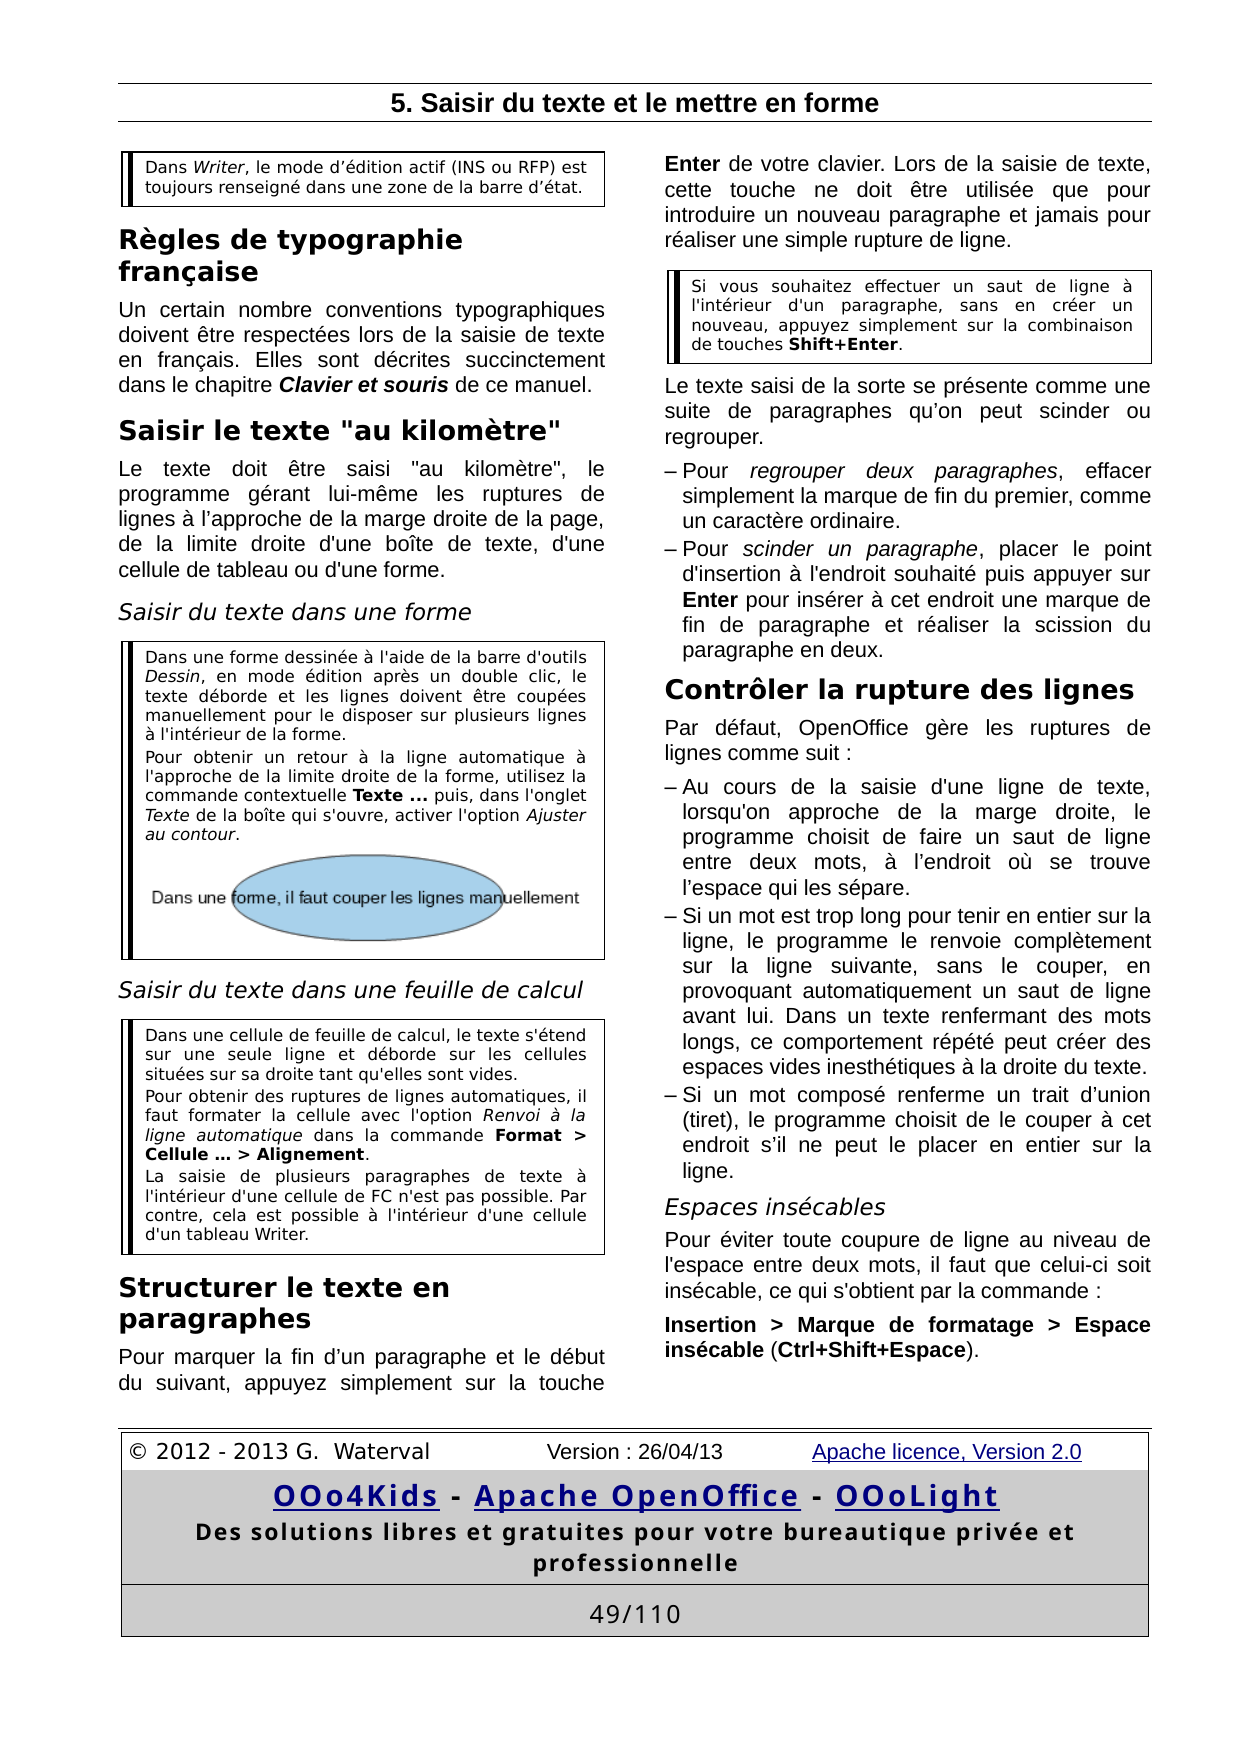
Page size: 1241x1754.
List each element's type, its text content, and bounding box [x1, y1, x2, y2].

list Pour scinder un paragraphe, placer le point d'insertion à l'endroit souhaité puis appuyer sur Enter pour insérer à cet endroit une marque de fin de paragraphe et réaliser la scission du paragraphe en deux. [664, 536, 1152, 662]
text Insertion > Marque de formatage > Espace insécable (Ctrl+Shift+Espace). [664, 1312, 1152, 1362]
table_header Dans une cellule de feuille de calcul, le texte s'étend sur une seule ligne et déborde sur les cellules situées sur sa droite tant qu'elles sont vides. Pour obtenir des ruptures de lignes automatiques, il faut formater la cellule avec l'option Renvoi à la ligne automatique dans la commande Format > Cellule … > Alignement. La saisie de plusieurs paragraphes de texte à l'intérieur d'une cellule de FC n'est pas possible. Par contre, cela est possible à l'intérieur d'une cellule d'un tableau Writer. [133, 1020, 604, 1253]
text Enter de votre clavier. Lors de la saisie de texte, cette touche ne doit être utilisée que pour introduire un nouveau paragraphe et jamais pour réaliser une simple rupture de ligne. [664, 151, 1152, 252]
subtitle Saisir du texte dans une forme [118, 599, 605, 626]
text Un certain nombre conventions typographiques doivent être respectées lors de la saisie de texte en français. Elles sont décrites succinctement dans le chapitre Clavier et souris de ce manuel. [118, 297, 605, 397]
text Par défaut, OpenOffice gère les ruptures de lignes comme suit : [664, 714, 1152, 765]
table_header Dans Writer, le mode d’édition actif (INS ou RFP) est toujours renseigné dans une zone de la barre d’état. [133, 153, 604, 206]
subtitle Saisir du texte dans une feuille de calcul [118, 977, 605, 1004]
subtitle Structurer le texte en paragraphes [118, 1272, 605, 1335]
table_header Dans une forme dessinée à l'aide de la barre d'outils Dessin, en mode édition après un double clic, le texte déborde et les lignes doivent être coupées manuellement pour le disposer sur plusieurs lignes à l'intérieur de la forme. Pour obtenir un retour à la ligne automatique à l'approche de la limite droite de la forme, utilisez la commande contextuelle Texte ... puis, dans l'onglet Texte de la boîte qui s'ouvre, activer l'option Ajuster au contour. [133, 642, 604, 958]
text Pour éviter toute coupure de ligne au niveau de l'espace entre deux mots, il faut que celui-ci soit insécable, ce qui s'obtient par la commande : [664, 1227, 1152, 1303]
list Si un mot est trop long pour tenir en entier sur la ligne, le programme le renvoie complètement sur la ligne suivante, sans le couper, en provoquant automatiquement un saut de ligne avant lui. Dans un texte renfermant des mots longs, ce comportement répété peut créer des espaces vides inesthétiques à la droite du texte. [664, 903, 1152, 1079]
table_header Si vous souhaitez effectuer un saut de ligne à l'intérieur d'un paragraphe, sans en créer un nouveau, appuyez simplement sur la combinaison de touches Shift+Enter. [680, 271, 1151, 363]
list Pour regrouper deux paragraphes, effacer simplement la marque de fin du premier, comme un caractère ordinaire. [664, 458, 1152, 533]
text Pour marquer la fin d’un paragraphe et le début du suivant, appuyez simplement sur la touche [118, 1344, 605, 1394]
text Le texte saisi de la sorte se présente comme une suite de paragraphes qu’on peut scinder ou regrouper. [664, 373, 1152, 449]
list Au cours de la saisie d'une ligne de texte, lorsqu'on approche de la marge droite, le programme choisit de faire un saut de ligne entre deux mots, à l’endroit où se trouve l’espace qui les sépare. [664, 774, 1152, 900]
subtitle Espaces insécables [664, 1194, 1152, 1221]
list Si un mot composé renferme un trait d’union (tiret), le programme choisit de le couper à cet endroit s’il ne peut le placer en entier sur la ligne. [664, 1082, 1152, 1183]
text Le texte doit être saisi "au kilomètre", le programme gérant lui-même les ruptures de lignes à l’approche de la marge droite de la page, de la limite droite d'une boîte de texte, d'une cellule de tableau ou d'une forme. [118, 456, 605, 582]
subtitle Contrôler la rupture des lignes [664, 674, 1152, 706]
subtitle Règles de typographie française [118, 225, 605, 288]
subtitle Saisir le texte "au kilomètre" [118, 415, 605, 447]
